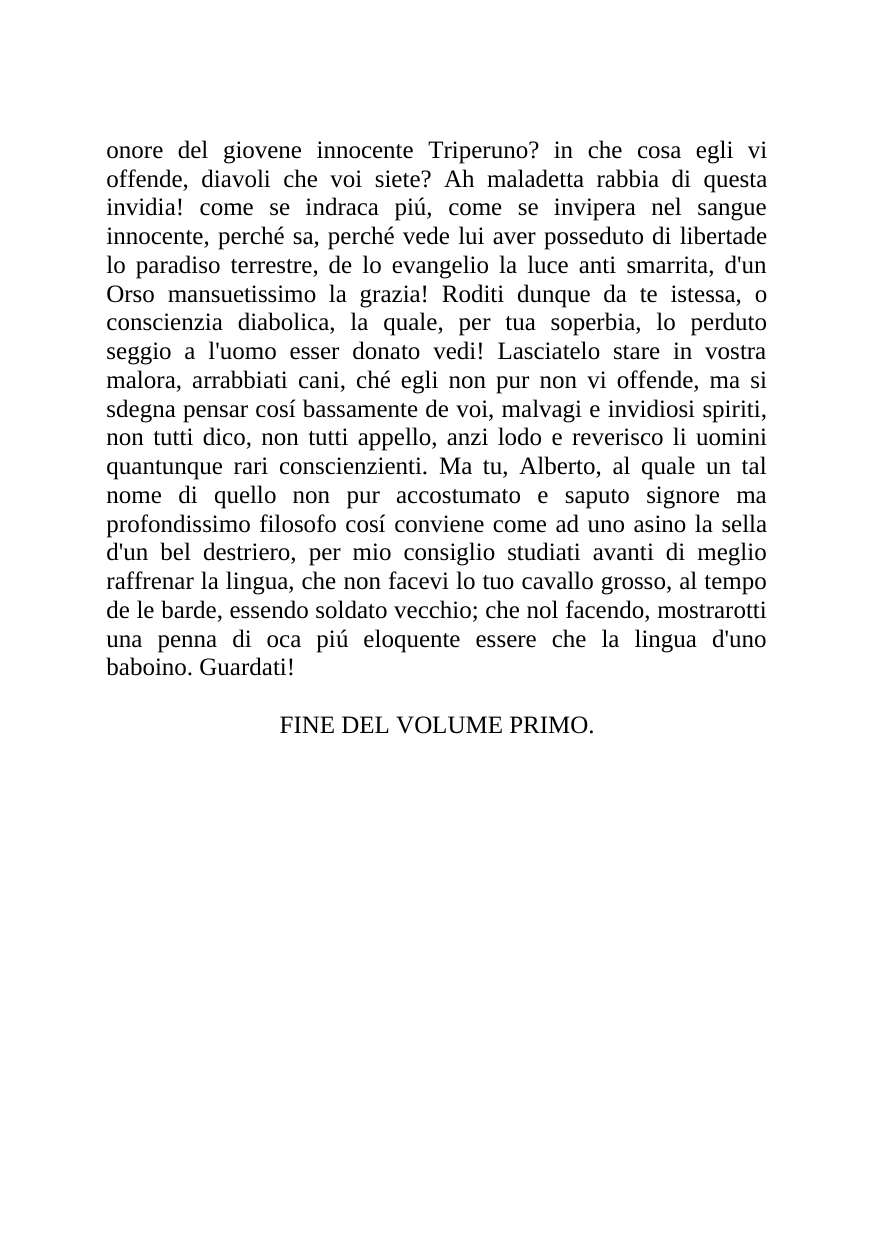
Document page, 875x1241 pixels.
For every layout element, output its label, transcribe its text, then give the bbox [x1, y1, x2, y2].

text FINE DEL VOLUME PRIMO. [106, 710, 768, 739]
text onore del giovene innocente Triperuno? in che cosa egli vi offende, diavoli che voi siete? Ah maladetta rabbia di questa invidia! come se indraca piú, come se invipera nel sangue innocente, perché sa, perché vede lui aver posseduto di libertade lo paradiso terrestre, de lo evangelio la luce anti smarrita, d'un Orso mansuetissimo la grazia! Roditi dunque da te istessa, o conscienzia diabolica, la quale, per tua soperbia, lo perduto seggio a l'uomo esser donato vedi! Lasciatelo stare in vostra malora, arrabbiati cani, ché egli non pur non vi offende, ma si sdegna pensar cosí bassamente de voi, malvagi e invidiosi spiriti, non tutti dico, non tutti appello, anzi lodo e reverisco li uomini quantunque rari conscienzienti. Ma tu, Alberto, al quale un tal nome di quello non pur accostumato e saputo signore ma profondissimo filosofo cosí conviene come ad uno asino la sella d'un bel destriero, per mio consiglio studiati avanti di meglio raffrenar la lingua, che non facevi lo tuo cavallo grosso, al tempo de le barde, essendo soldato vecchio; che nol facendo, mostrarotti una penna di oca piú eloquente essere che la lingua d'uno baboino. Guardati! [106, 135, 768, 681]
